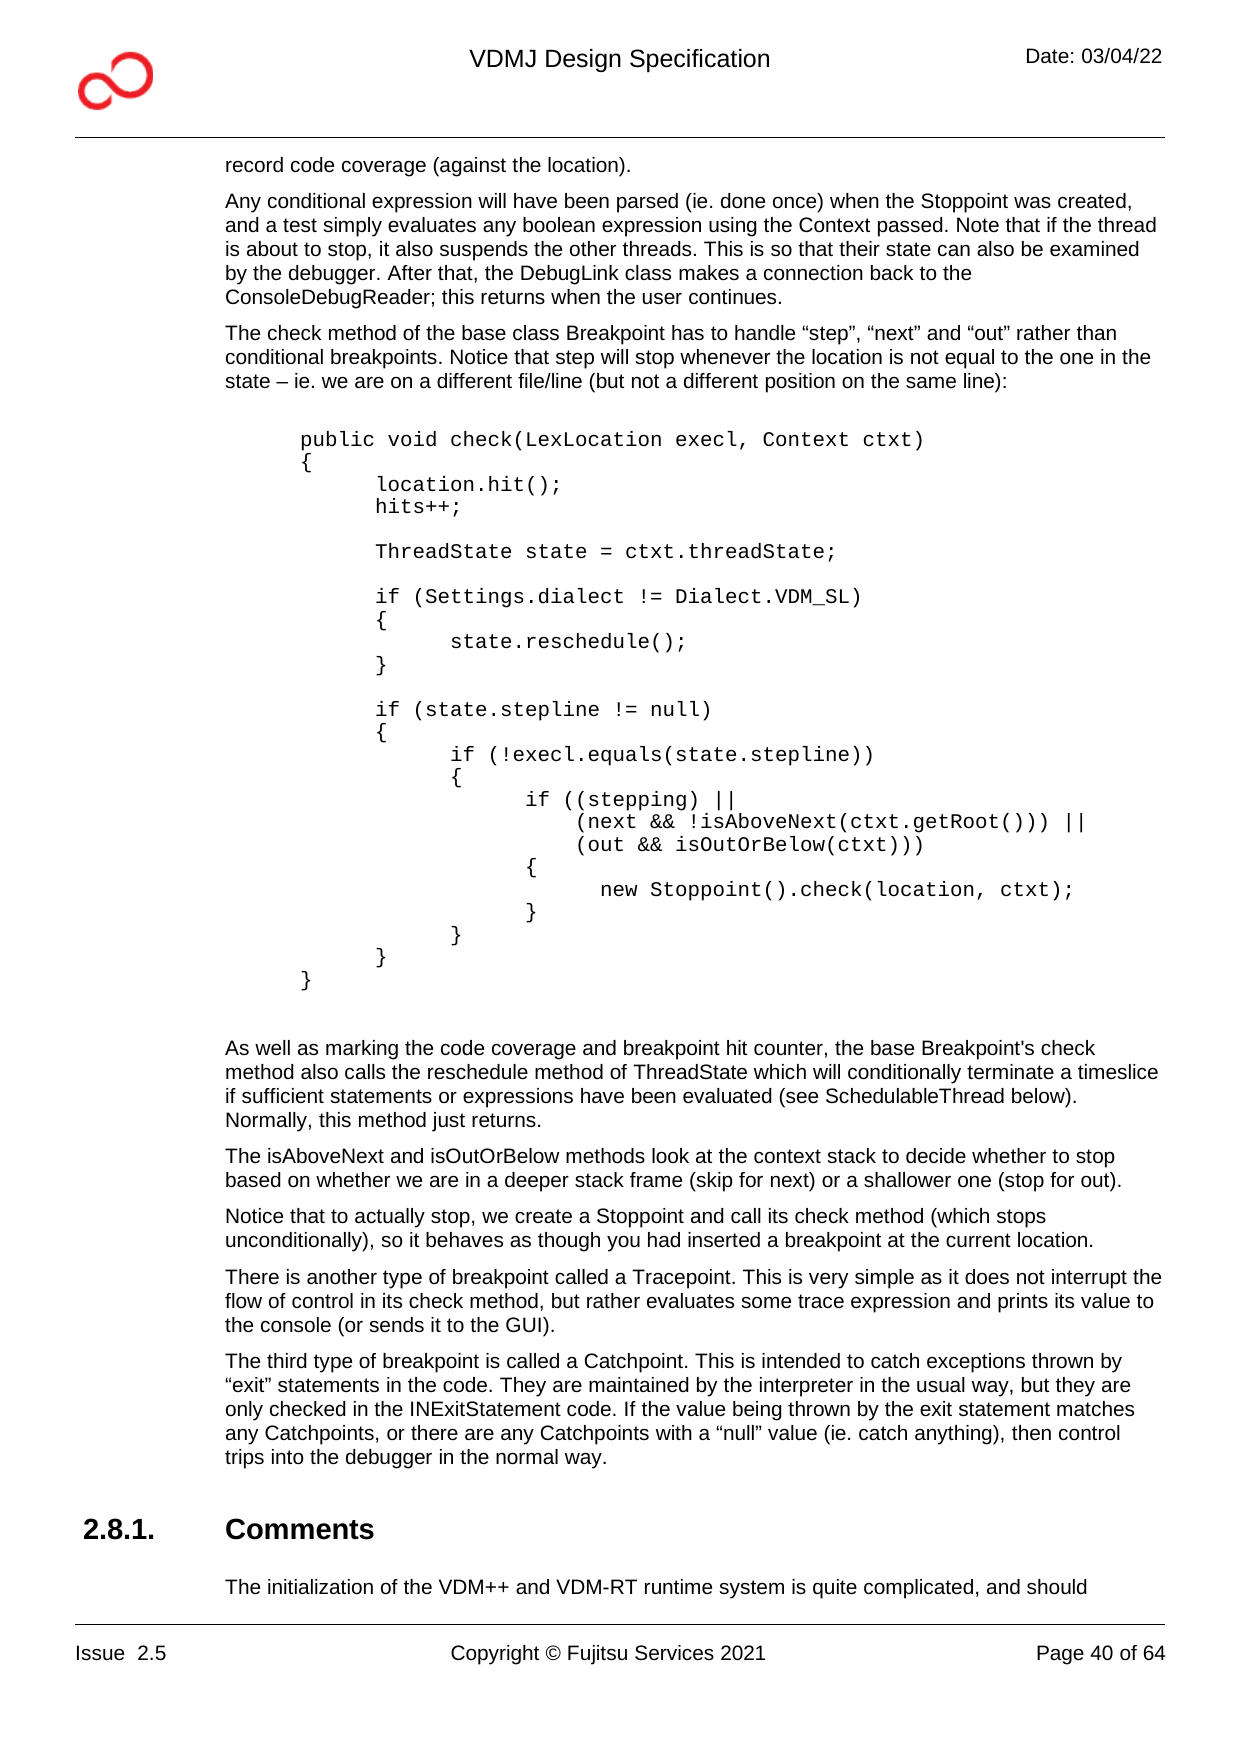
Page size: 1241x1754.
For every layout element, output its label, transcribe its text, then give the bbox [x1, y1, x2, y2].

text } [225, 653, 1165, 676]
text public void check(LexLocation execl, Context ctxt) [225, 428, 1165, 451]
text There is another type of breakpoint called a Tracepoint. This is very simple as it does not interrupt the flow of control in its check method, but rather evaluates some trace expression and prints its value to the console (or sends it to the GUI). [225, 1265, 1165, 1337]
text if (state.stepline != null) [225, 698, 1165, 721]
text } [225, 968, 1165, 991]
text { [225, 721, 1165, 743]
text { [225, 766, 1165, 788]
text (out && isOutOrBelow(ctxt))) [225, 833, 1165, 856]
text } [225, 946, 1165, 968]
text { [225, 608, 1165, 631]
text state.reschedule(); [225, 631, 1165, 653]
text record code coverage (against the location). [225, 153, 1165, 177]
text The isAboveNext and isOutOrBelow methods look at the context stack to decide whether to stop based on whether we are in a deeper stack frame (skip for next) or a shallower one (stop for out). [225, 1144, 1165, 1192]
text if (!execl.equals(state.stepline)) [225, 743, 1165, 766]
text { [225, 451, 1165, 473]
text ThreadState state = ctxt.threadState; [225, 541, 1165, 563]
text new Stoppoint().check(location, ctxt); [225, 878, 1165, 901]
picture [78, 44, 153, 120]
text The initialization of the VDM++ and VDM-RT runtime system is quite complicated, and should [225, 1575, 1165, 1599]
text } [225, 901, 1165, 923]
subtitle Comments [75, 1512, 1165, 1545]
text hits++; [225, 496, 1165, 518]
text The third type of breakpoint is called a Catchpoint. This is intended to catch exceptions thrown by “exit” statements in the code. They are maintained by the interpreter in the usual way, but they are only checked in the INExitStatement code. If the value being thrown by the exit statement matches any Catchpoints, or there are any Catchpoints with a “null” value (ie. catch anything), then control trips into the debugger in the normal way. [225, 1349, 1165, 1469]
text location.hit(); [225, 473, 1165, 496]
text if (Settings.dialect != Dialect.VDM_SL) [225, 586, 1165, 608]
text { [225, 856, 1165, 878]
text } [225, 923, 1165, 946]
text Any conditional expression will have been parsed (ie. done once) when the Stoppoint was created, and a test simply evaluates any boolean expression using the Context passed. Note that if the thread is about to stop, it also suspends the other threads. This is so that their state can also be examined by the debugger. After that, the DebugLink class makes a connection back to the ConsoleDebugReader; this returns when the user continues. [225, 189, 1165, 309]
text Notice that to actually stop, we create a Stoppoint and call its check method (which stops unconditionally), so it behaves as though you had inserted a breakpoint at the current location. [225, 1205, 1165, 1253]
text The check method of the base class Breakpoint has to handle “step”, “next” and “out” rather than conditional breakpoints. Notice that step will stop whenever the location is not equal to the one in the state – ie. we are on a different file/line (but not a different position on the same line): [225, 322, 1165, 393]
text As well as marking the code coverage and breakpoint hit counter, the base Breakpoint's check method also calls the reschedule method of ThreadState which will conditionally terminate a timeslice if sufficient statements or expressions have been evaluated (see SchedulableThread below). Normally, this method just returns. [225, 1036, 1165, 1132]
text (next && !isAboveNext(ctxt.getRoot())) || [225, 811, 1165, 833]
text if ((stepping) || [225, 788, 1165, 811]
